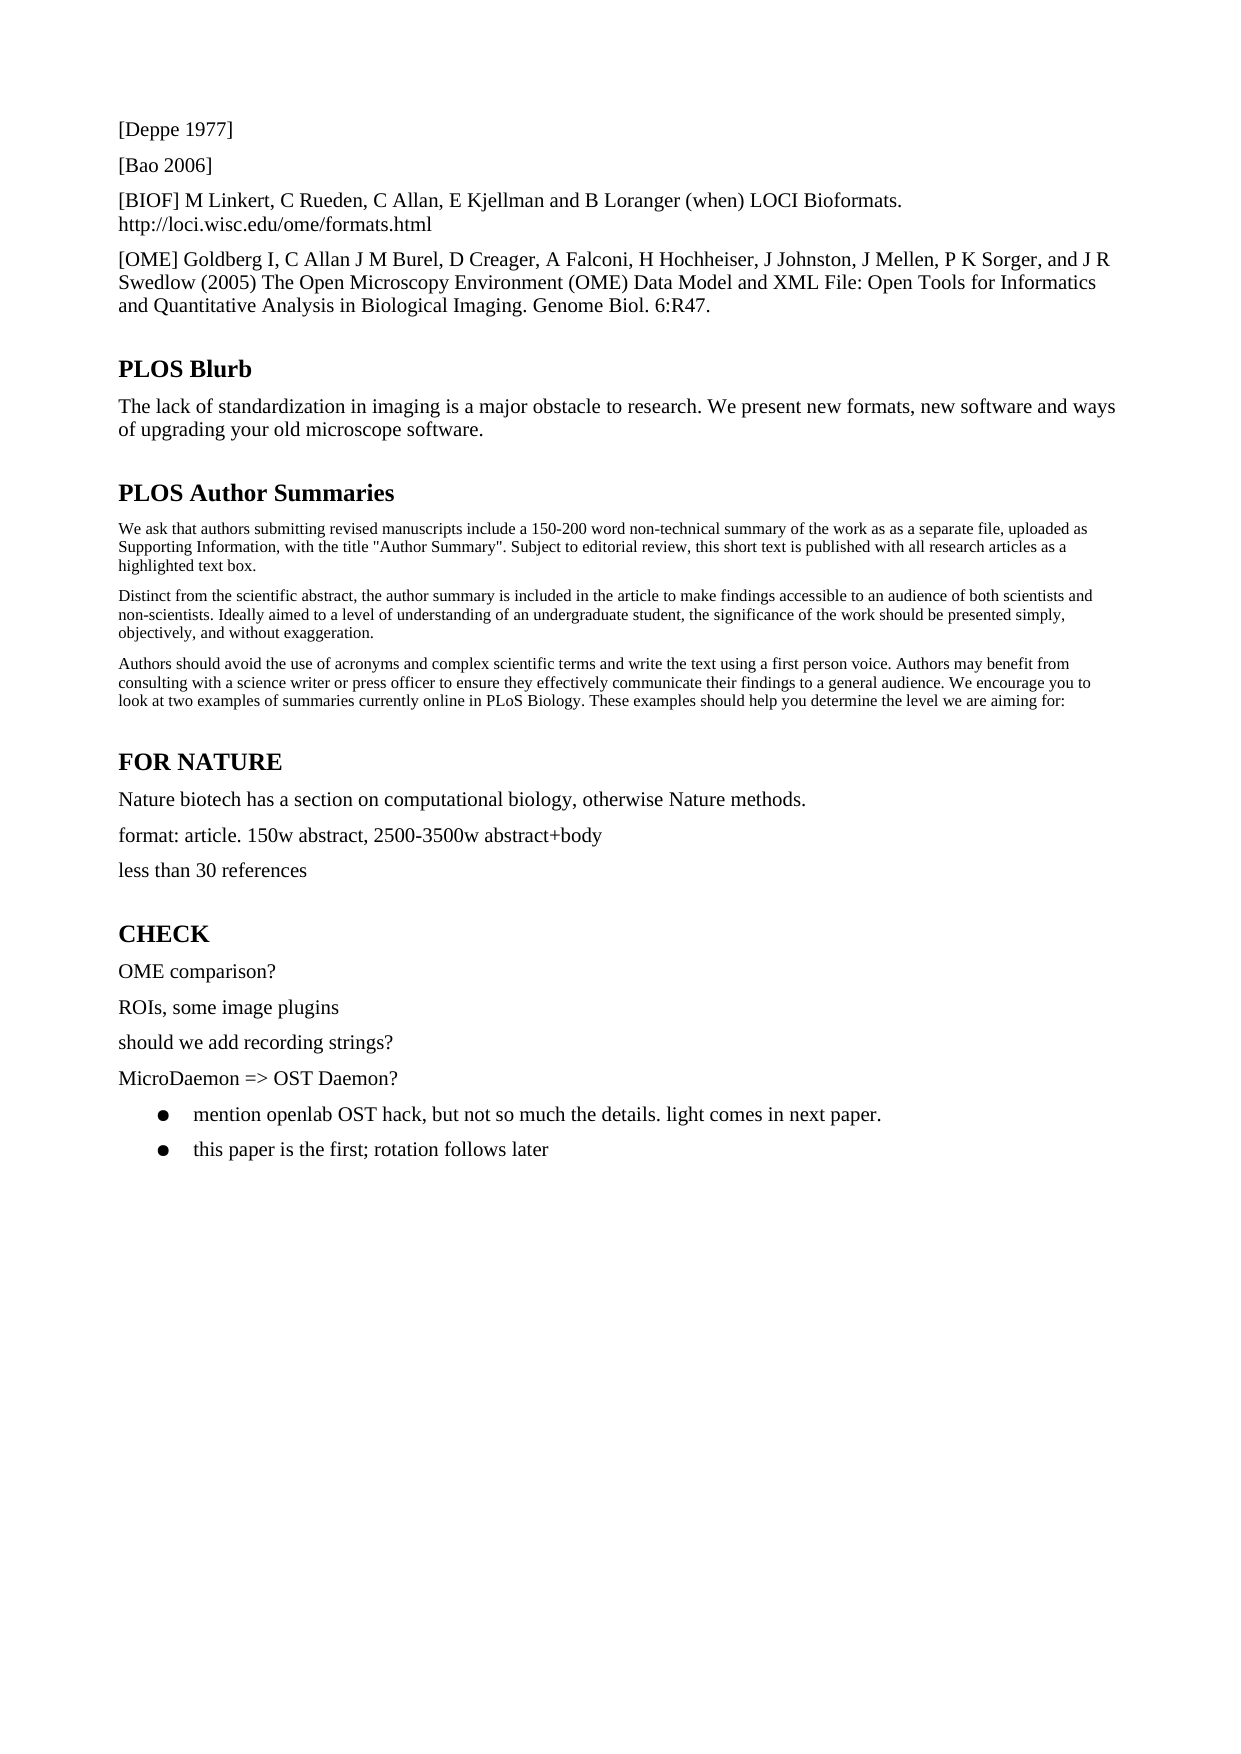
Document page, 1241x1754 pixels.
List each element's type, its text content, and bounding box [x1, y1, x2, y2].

text format: article. 150w abstract, 2500-3500w abstract+body [118, 823, 1122, 847]
subtitle CHECK [118, 920, 1122, 947]
text OME comparison? [118, 960, 1122, 983]
text MicroDaemon => OST Daemon? [118, 1067, 1122, 1090]
list mention openlab OST hack, but not so much the details. light comes in next paper. [156, 1102, 1122, 1126]
subtitle PLOS Author Summaries [118, 479, 1122, 507]
text less than 30 references [118, 859, 1122, 882]
text [OME] Goldberg I, C Allan J M Burel, D Creager, A Falconi, H Hochheiser, J Johnston, J Mellen, P K Sorger, and J R Swedlow (2005) The Open Microscopy Environment (OME) Data Model and XML File: Open Tools for Informatics and Quantitative Analysis in Biological Imaging. Genome Biol. 6:R47. [118, 248, 1122, 317]
text should we add recording strings? [118, 1031, 1122, 1054]
text ROIs, some image plugins [118, 996, 1122, 1019]
text [Bao 2006] [118, 154, 1122, 177]
text Authors should avoid the use of acronyms and complex scientific terms and write the text using a first person voice. Authors may benefit from consulting with a science writer or press officer to ensure they effectively communicate their findings to a general audience. We encourage you to look at two examples of summaries currently online in PLoS Biology. These examples should help you determine the level we are aiming for: [118, 655, 1122, 710]
text Nature biotech has a section on computational biology, otherwise Nature methods. [118, 788, 1122, 811]
subtitle PLOS Blurb [118, 355, 1122, 383]
text We ask that authors submitting revised manuscripts include a 150-200 word non-technical summary of the work as as a separate file, uploaded as Supporting Information, with the title "Author Summary". Subject to editorial review, this short text is published with all research articles as a highlighted text box. [118, 519, 1122, 574]
text The lack of standardization in imaging is a major obstacle to research. We present new formats, new software and ways of upgrading your old microscope software. [118, 395, 1122, 441]
text Distinct from the scientific abstract, the author summary is included in the article to make findings accessible to an audience of both scientists and non-scientists. Ideally aimed to a level of understanding of an undergraduate student, the significance of the work should be presented simply, objectively, and without exaggeration. [118, 587, 1122, 642]
text [BIOF] M Linkert, C Rueden, C Allan, E Kjellman and B Loranger (when) LOCI Bioformats. http://loci.wisc.edu/ome/formats.html [118, 189, 1122, 236]
list this paper is the first; rotation follows later [156, 1138, 1122, 1161]
subtitle FOR NATURE [118, 748, 1122, 775]
text [Deppe 1977] [118, 118, 1122, 141]
